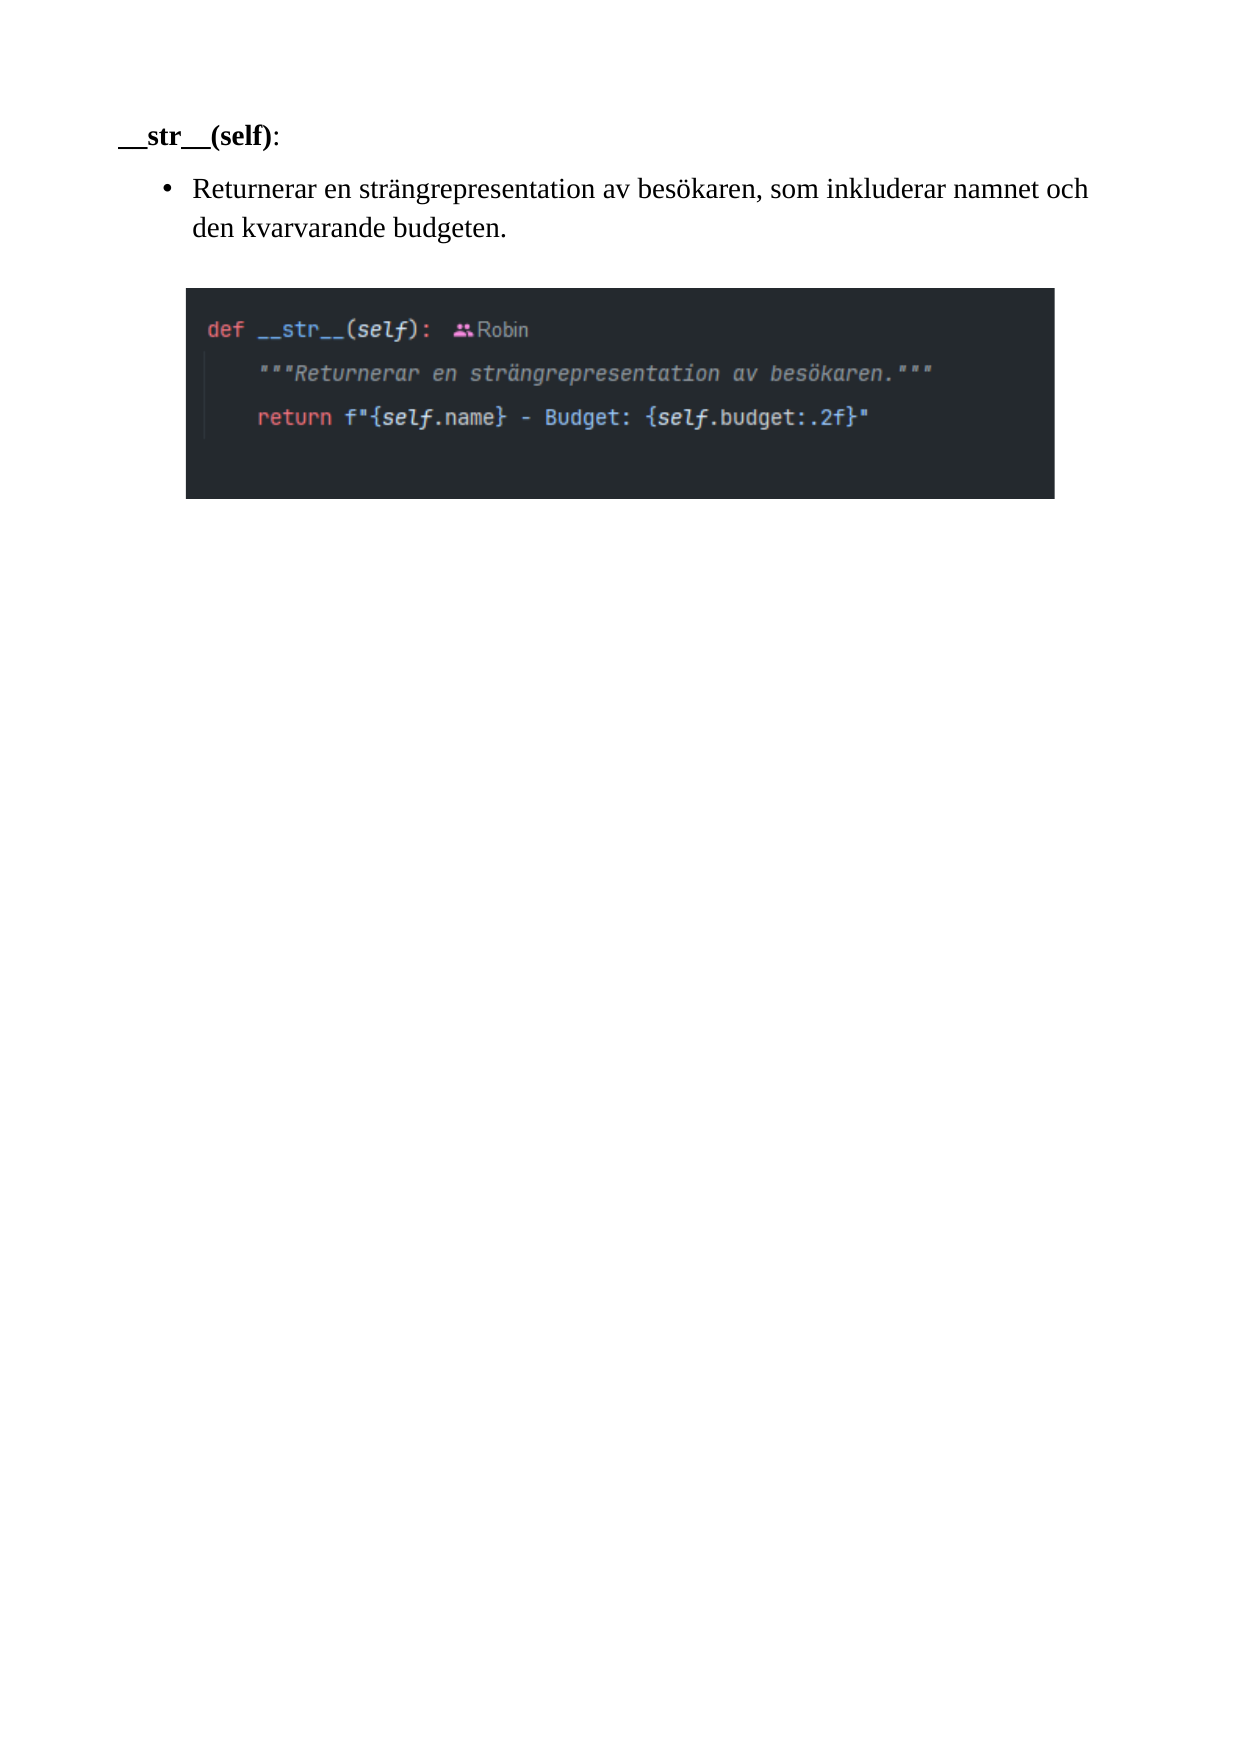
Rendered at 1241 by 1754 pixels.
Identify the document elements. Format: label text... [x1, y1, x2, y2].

picture [185, 288, 1055, 499]
text __str__(self): [118, 118, 1122, 152]
list Returnerar en strängrepresentation av besökaren, som inkluderar namnet och den kvarvarande budgeten. [162, 171, 1122, 243]
